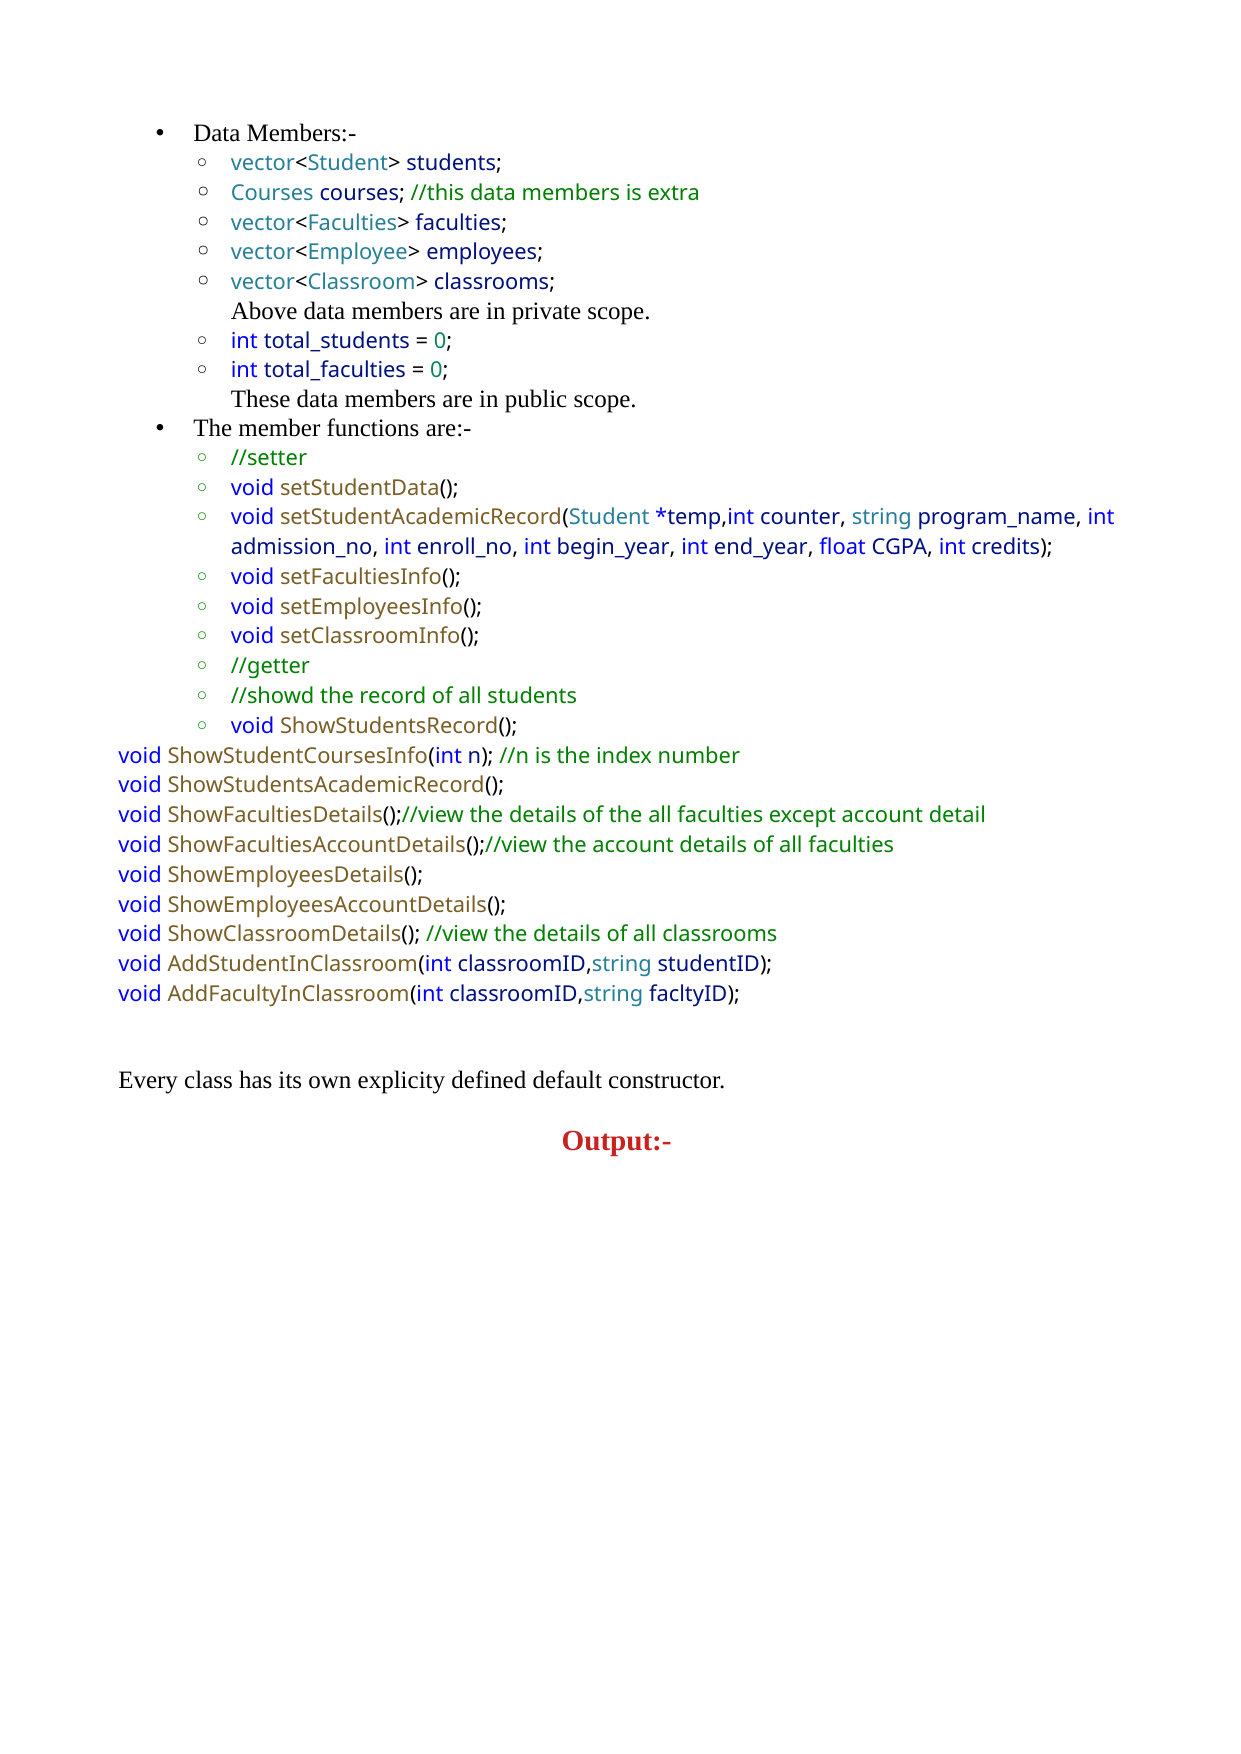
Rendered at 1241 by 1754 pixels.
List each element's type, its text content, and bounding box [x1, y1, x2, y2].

list void setStudentAcademicRecord(Student *temp,int counter, string program_name, int admission_no, int enroll_no, int begin_year, int end_year, float CGPA, int credits); [193, 501, 1122, 561]
text void ShowEmployeesDetails(); [118, 859, 1122, 888]
text void ShowFacultiesAccountDetails();//view the account details of all faculties [118, 829, 1122, 859]
text void ShowStudentsAcademicRecord(); [118, 769, 1122, 799]
text void ShowFacultiesDetails();//view the details of the all faculties except account detail [118, 799, 1122, 829]
text void ShowStudentCoursesInfo(int n); //n is the index number [118, 739, 1122, 769]
text void ShowEmployeesAccountDetails(); [118, 888, 1122, 918]
list //getter [193, 650, 1122, 680]
list void ShowStudentsRecord(); [193, 710, 1122, 739]
list void setStudentData(); [193, 471, 1122, 501]
list int total_faculties = 0; [193, 354, 1122, 384]
text Output:- [118, 1123, 1122, 1156]
list void setClassroomInfo(); [193, 620, 1122, 650]
list Above data members are in private scope. [193, 296, 1122, 324]
list int total_students = 0; [193, 324, 1122, 354]
text void ShowClassroomDetails(); //view the details of all classrooms [118, 918, 1122, 948]
text void AddStudentInClassroom(int classroomID,string studentID); [118, 948, 1122, 978]
list vector<Classroom> classrooms; [193, 266, 1122, 296]
list Courses courses; //this data members is extra [193, 177, 1122, 206]
list void setEmployeesInfo(); [193, 591, 1122, 620]
list vector<Faculties> faculties; [193, 206, 1122, 236]
list //setter [193, 442, 1122, 471]
list Data Members:- [156, 118, 1122, 147]
text Every class has its own explicity defined default constructor. [118, 1065, 1122, 1094]
list vector<Student> students; [193, 147, 1122, 177]
list These data members are in public scope. [193, 384, 1122, 413]
list vector<Employee> employees; [193, 236, 1122, 266]
list void setFacultiesInfo(); [193, 561, 1122, 591]
text void AddFacultyInClassroom(int classroomID,string facltyID); [118, 978, 1122, 1008]
list The member functions are:- [156, 413, 1122, 442]
list //showd the record of all students [193, 680, 1122, 710]
